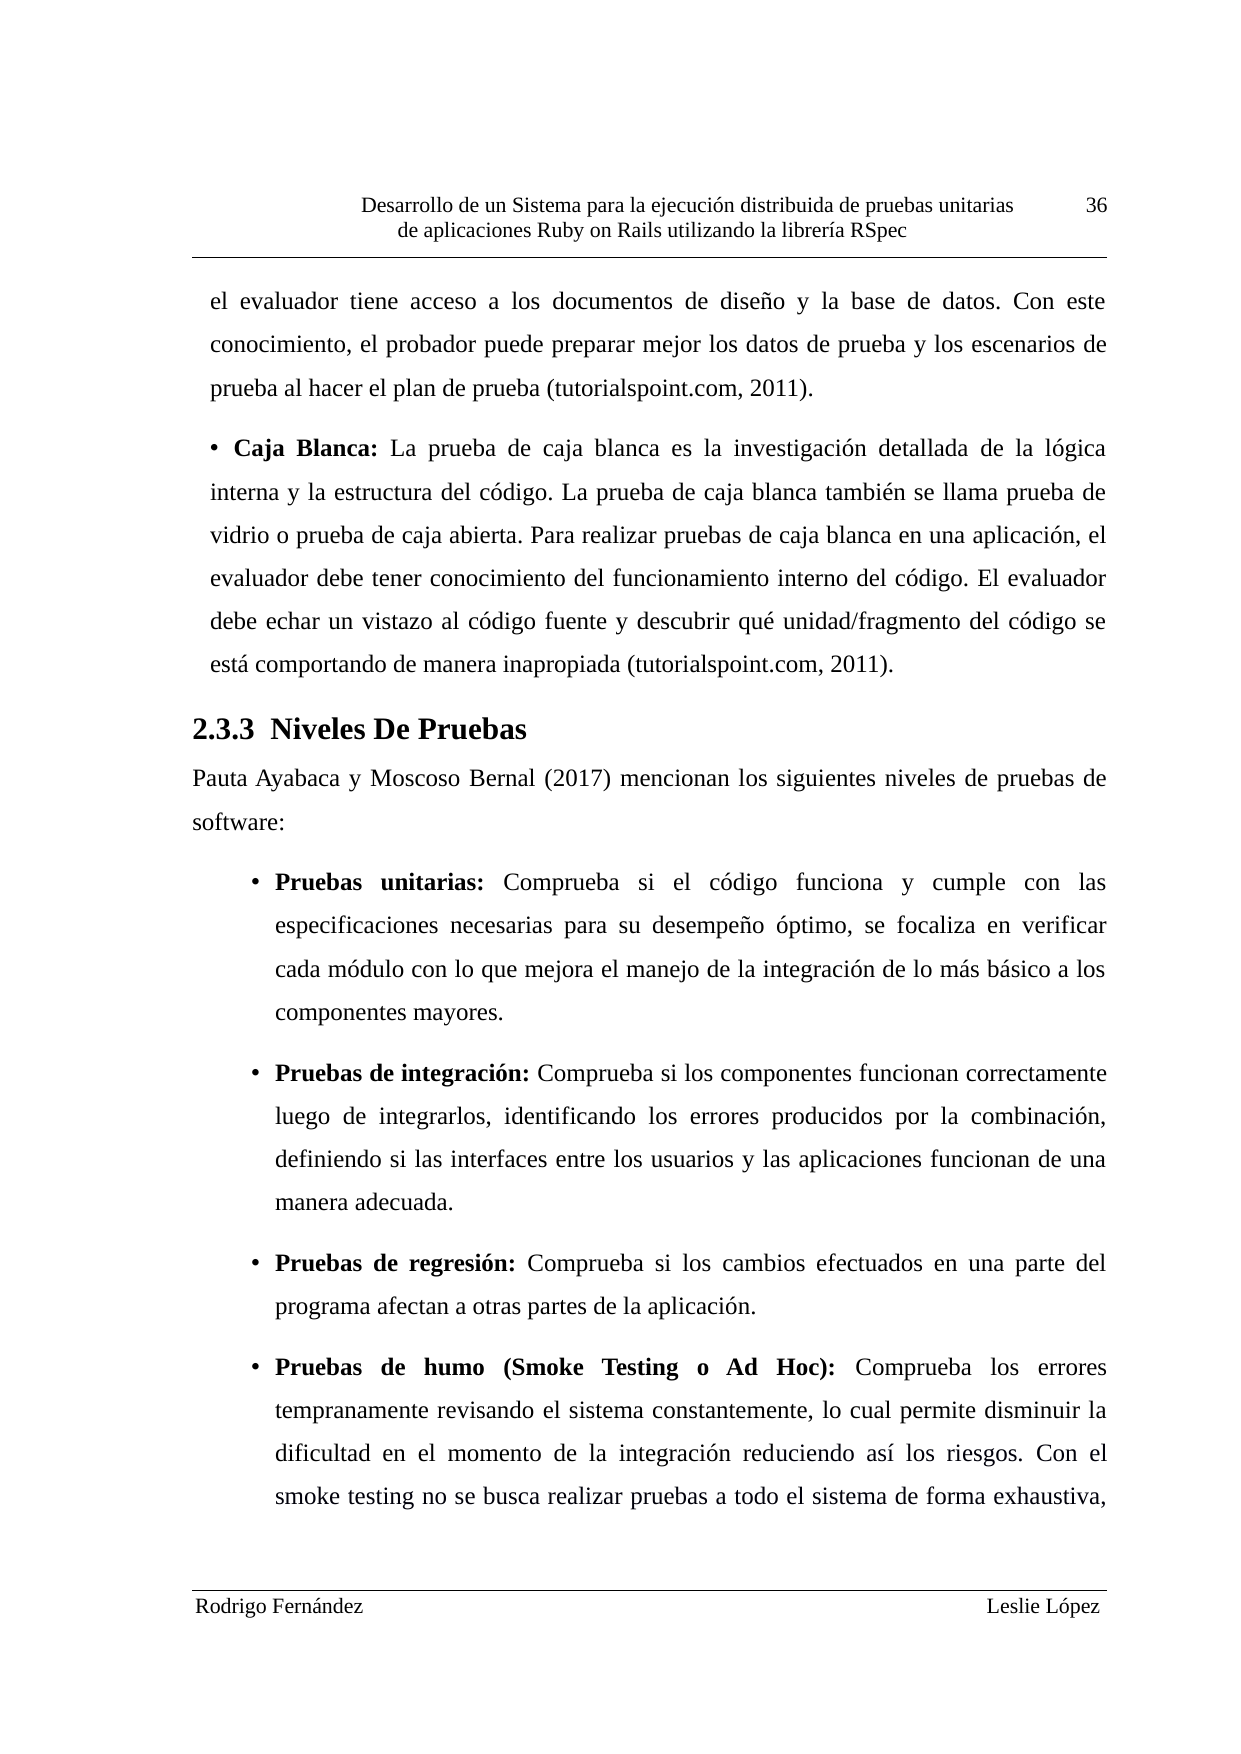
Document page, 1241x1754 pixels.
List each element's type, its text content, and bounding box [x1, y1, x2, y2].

list el evaluador tiene acceso a los documentos de diseño y la base de datos. Con este conocimiento, el probador puede preparar mejor los datos de prueba y los escenarios de prueba al hacer el plan de prueba (tutorialspoint.com, 2011)⁠. [210, 286, 1107, 401]
list Pruebas de humo (Smoke Testing o Ad Hoc): Comprueba los errores tempranamente revisando el sistema constantemente, lo cual permite disminuir la dificultad en el momento de la integración reduciendo así los riesgos. Con el smoke testing no se busca realizar pruebas a todo el sistema de forma exhaustiva, [251, 1352, 1107, 1510]
list Pruebas unitarias: Comprueba si el código funciona y cumple con las especificaciones necesarias para su desempeño óptimo, se focaliza en verificar cada módulo con lo que mejora el manejo de la integración de lo más básico a los componentes mayores. [251, 867, 1107, 1026]
list Pruebas de regresión: Comprueba si los cambios efectuados en una parte del programa afectan a otras partes de la aplicación. [251, 1248, 1107, 1320]
text Pauta Ayabaca y Moscoso Bernal (2017)⁠ mencionan los siguientes niveles de pruebas de software: [192, 763, 1107, 835]
subtitle Niveles de Pruebas [192, 710, 1107, 746]
list Pruebas de integración: Comprueba si los componentes funcionan correctamente luego de integrarlos, identificando los errores producidos por la combinación, definiendo si las interfaces entre los usuarios y las aplicaciones funcionan de una manera adecuada. [251, 1058, 1107, 1216]
list Caja Blanca: La prueba de caja blanca es la investigación detallada de la lógica interna y la estructura del código. La prueba de caja blanca también se llama prueba de vidrio o prueba de caja abierta. Para realizar pruebas de caja blanca en una aplicación, el evaluador debe tener conocimiento del funcionamiento interno del código. El evaluador debe echar un vistazo al código fuente y descubrir qué unidad/fragmento del código se está comportando de manera inapropiada (tutorialspoint.com, 2011)⁠. [210, 433, 1107, 678]
